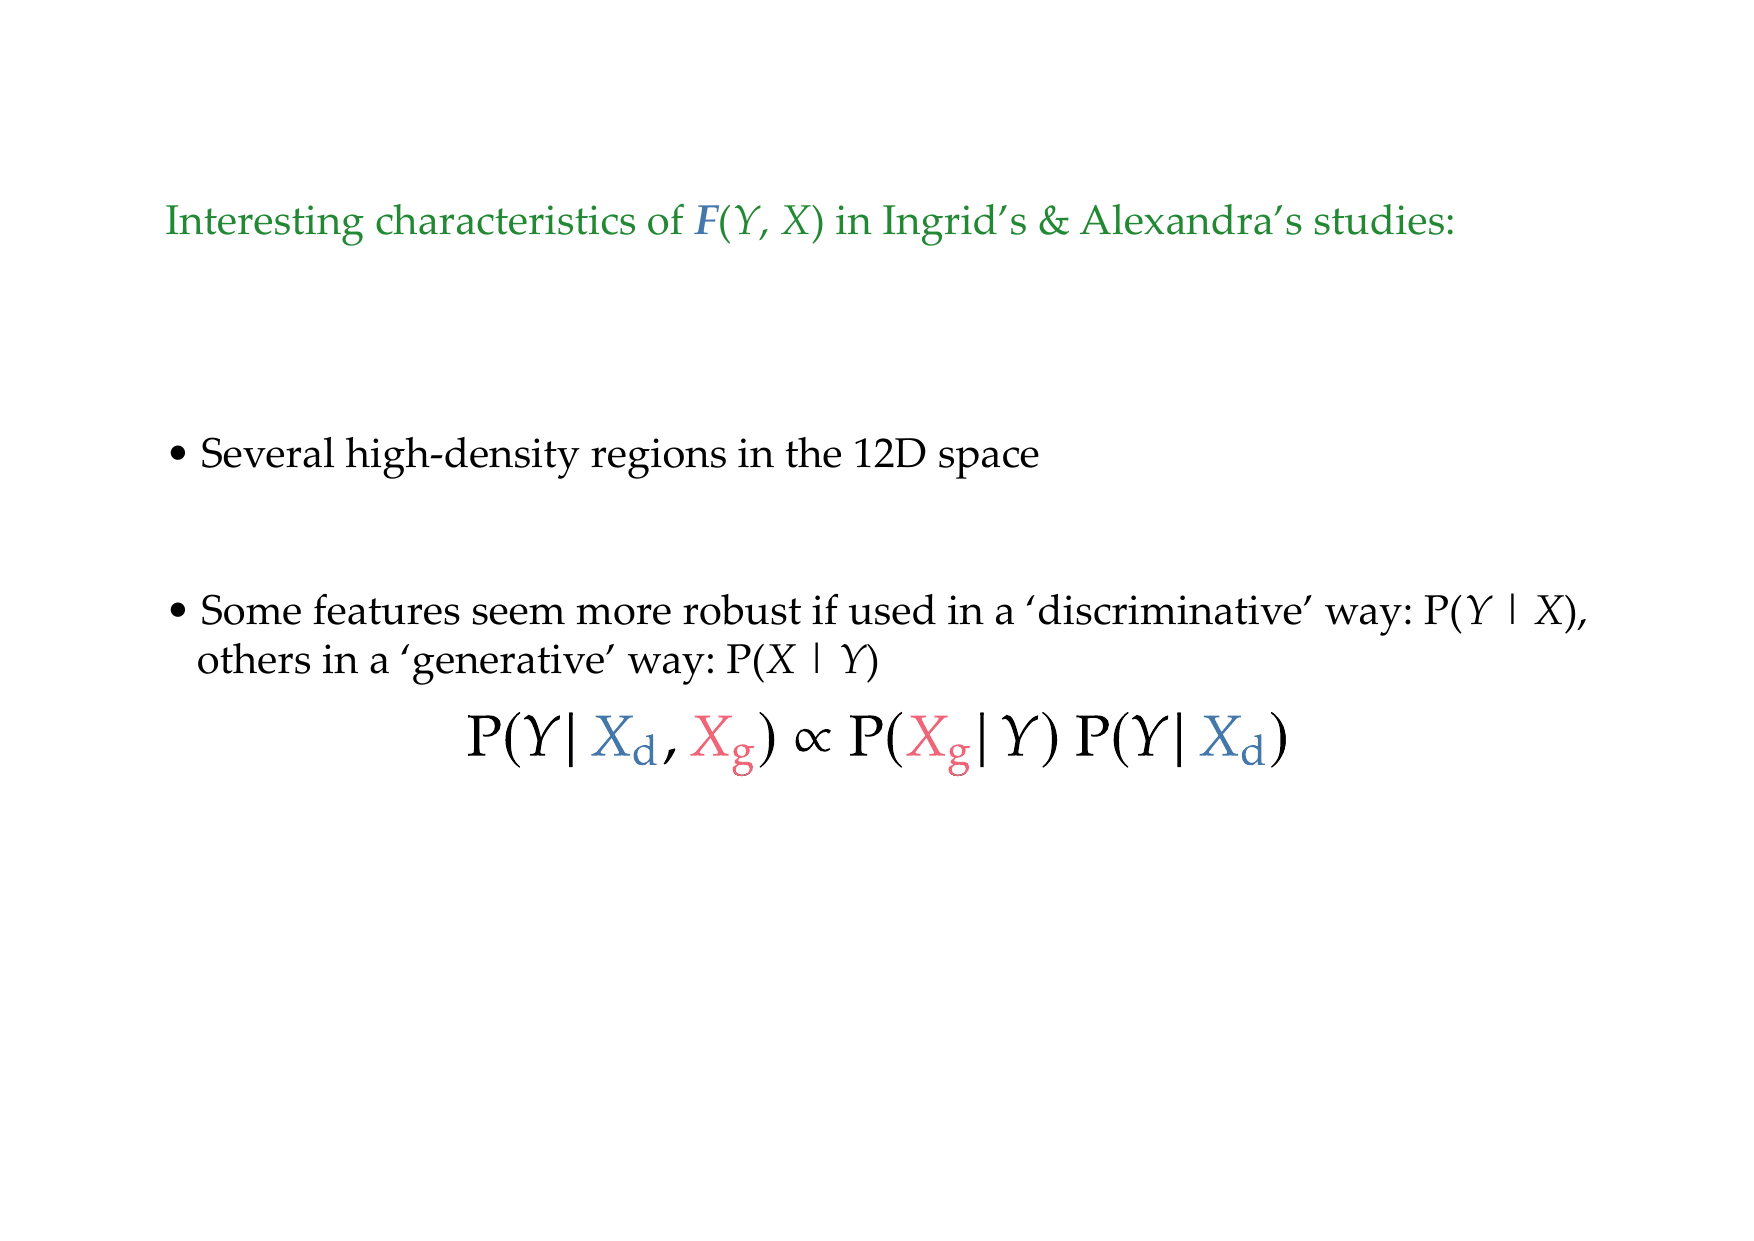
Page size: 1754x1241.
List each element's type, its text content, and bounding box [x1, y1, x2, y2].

text_box Interesting characteristics of F(Y, X) in Ingrid’s & Alexandra’s studies: • Several high-density regions in the 12D space • Some features seem more robust if used in a ‘discriminative’ way: P(Y | X), others in a ‘generative’ way: P(X | Y) [150, 196, 1604, 693]
text_box [468, 711, 1286, 777]
